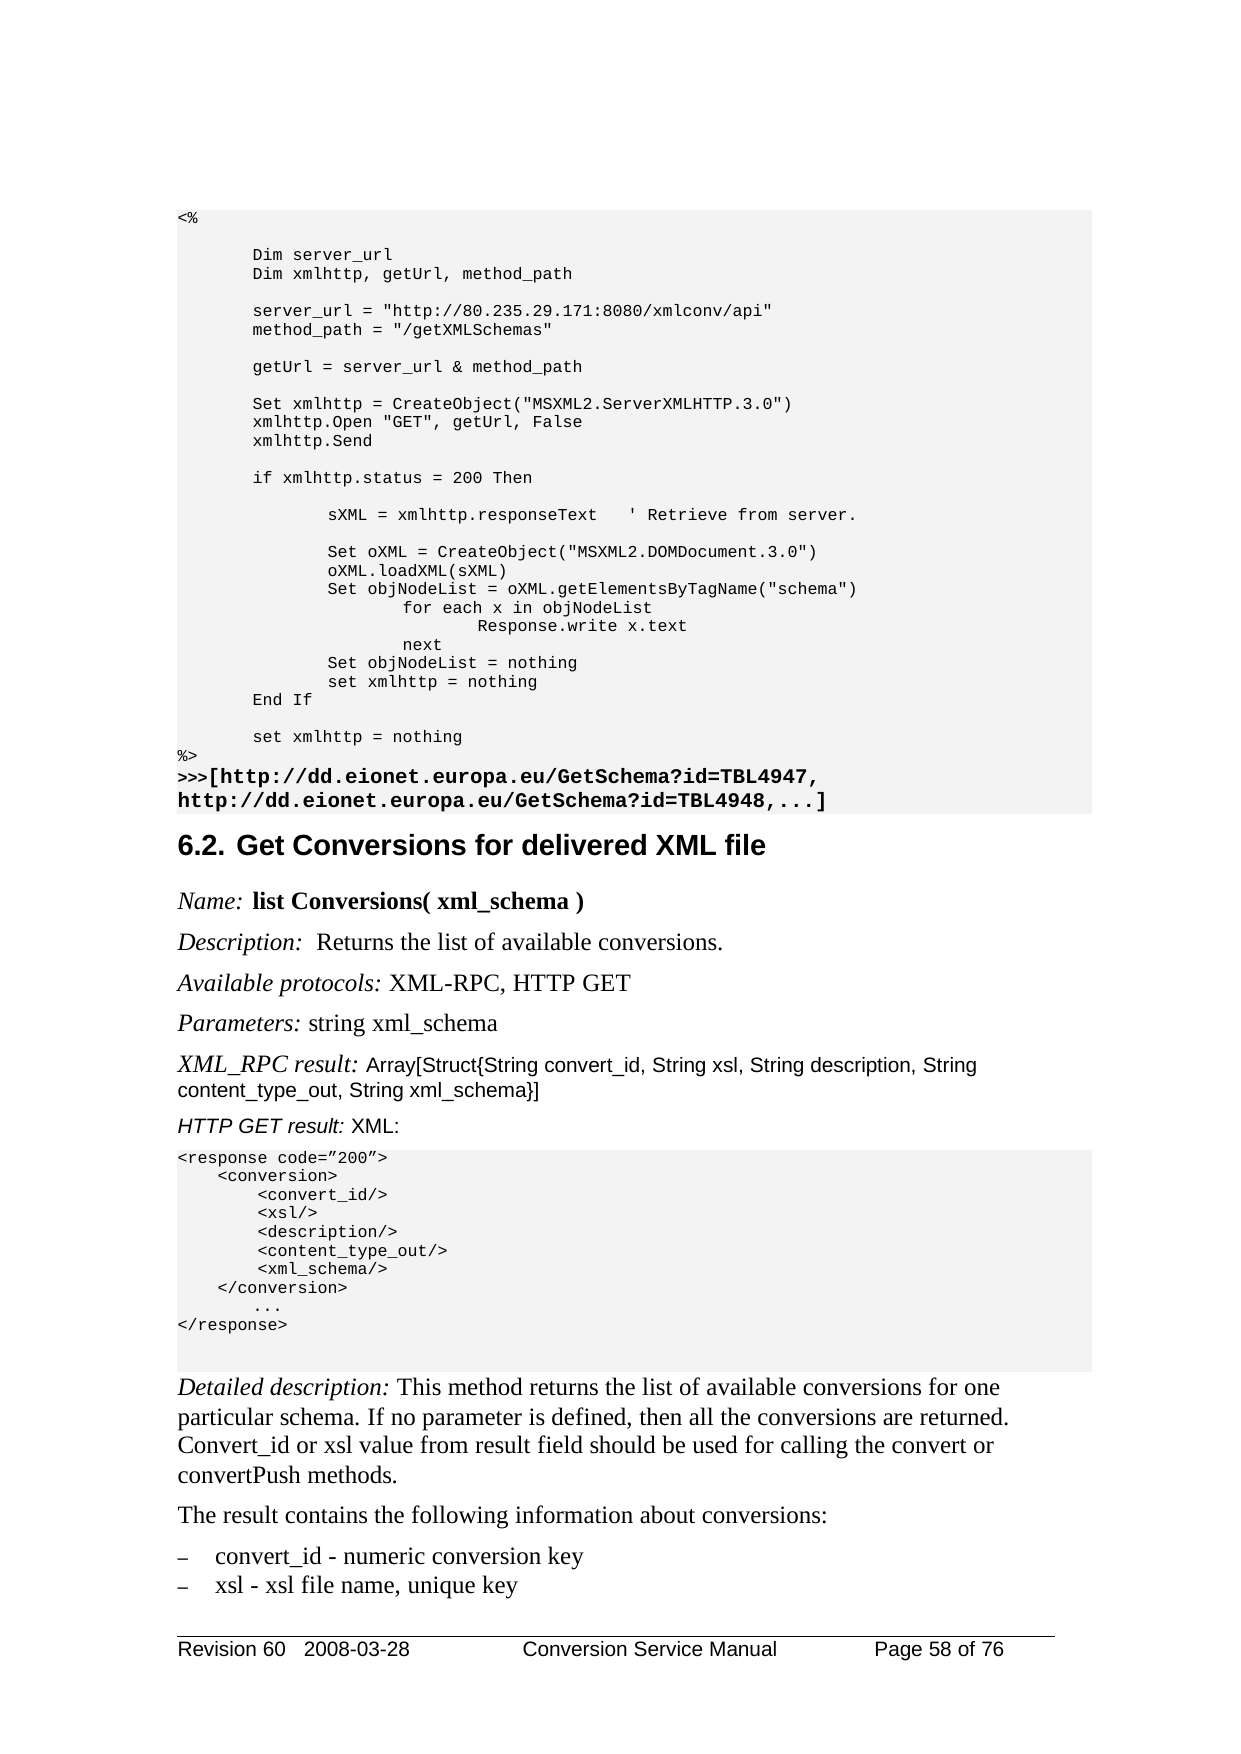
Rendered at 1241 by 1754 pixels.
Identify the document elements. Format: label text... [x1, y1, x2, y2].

text xmlhttp.Open "GET", getUrl, False [177, 414, 1092, 433]
list <response code=”200”> [177, 1150, 1092, 1168]
text %> [177, 748, 1092, 766]
text >>>[http://dd.eionet.europa.eu/GetSchema?id=TBL4947, http://dd.eionet.europa.eu/GetSchema?id=TBL4948,...] [177, 766, 1092, 814]
text Description: Returns the list of available conversions. [177, 927, 1092, 956]
text server_url = "http://80.235.29.171:8080/xmlconv/api" [177, 303, 1092, 321]
text Dim xmlhttp, getUrl, method_path [177, 266, 1092, 284]
list <xml_schema/> [177, 1261, 1092, 1279]
text next [177, 637, 1092, 655]
text XML_RPC result: Array[Struct{String convert_id, String xsl, String description, String content_type_out, String xml_schema}] [177, 1049, 1092, 1102]
text End If [177, 692, 1092, 711]
text oXML.loadXML(sXML) [177, 562, 1092, 581]
text Dim server_url [177, 247, 1092, 266]
text Parameters: string xml_schema [177, 1008, 1092, 1037]
list <content_type_out/> [177, 1242, 1092, 1261]
text getUrl = server_url & method_path [177, 358, 1092, 377]
list </response> [177, 1317, 1092, 1335]
text sXML = xmlhttp.responseText ' Retrieve from server. [177, 507, 1092, 525]
text Detailed description: This method returns the list of available conversions for one particular schema. If no parameter is defined, then all the conversions are returned. Convert_id or xsl value from result field should be used for calling the convert or convertPush methods. [177, 1372, 1092, 1488]
list <xsl/> [177, 1205, 1092, 1224]
text set xmlhttp = nothing [177, 674, 1092, 692]
text if xmlhttp.status = 200 Then [177, 470, 1092, 488]
text Name: list Conversions( xml_schema ) [177, 886, 1092, 915]
list convert_id - numeric conversion key [177, 1541, 1092, 1570]
list xsl - xsl file name, unique key [177, 1570, 1092, 1599]
text The result contains the following information about conversions: [177, 1500, 1092, 1529]
text HTTP GET result: XML: [177, 1114, 1092, 1138]
text Available protocols: XML-RPC, HTTP GET [177, 967, 1092, 996]
text Set objNodeList = oXML.getElementsByTagName("schema") [177, 581, 1092, 599]
text for each x in objNodeList [177, 599, 1092, 618]
list <convert_id/> [177, 1187, 1092, 1205]
text xmlhttp.Send [177, 433, 1092, 451]
text Set xmlhttp = CreateObject("MSXML2.ServerXMLHTTP.3.0") [177, 396, 1092, 414]
text set xmlhttp = nothing [177, 729, 1092, 748]
text Response.write x.text [177, 618, 1092, 637]
text Set objNodeList = nothing [177, 655, 1092, 674]
subtitle Get Conversions for delivered XML file [177, 827, 1092, 861]
list <% [177, 210, 1092, 229]
list </conversion> [177, 1279, 1092, 1298]
list <description/> [177, 1224, 1092, 1242]
list <conversion> [177, 1168, 1092, 1187]
list ... [177, 1298, 1092, 1317]
text method_path = "/getXMLSchemas" [177, 321, 1092, 340]
text Set oXML = CreateObject("MSXML2.DOMDocument.3.0") [177, 544, 1092, 562]
